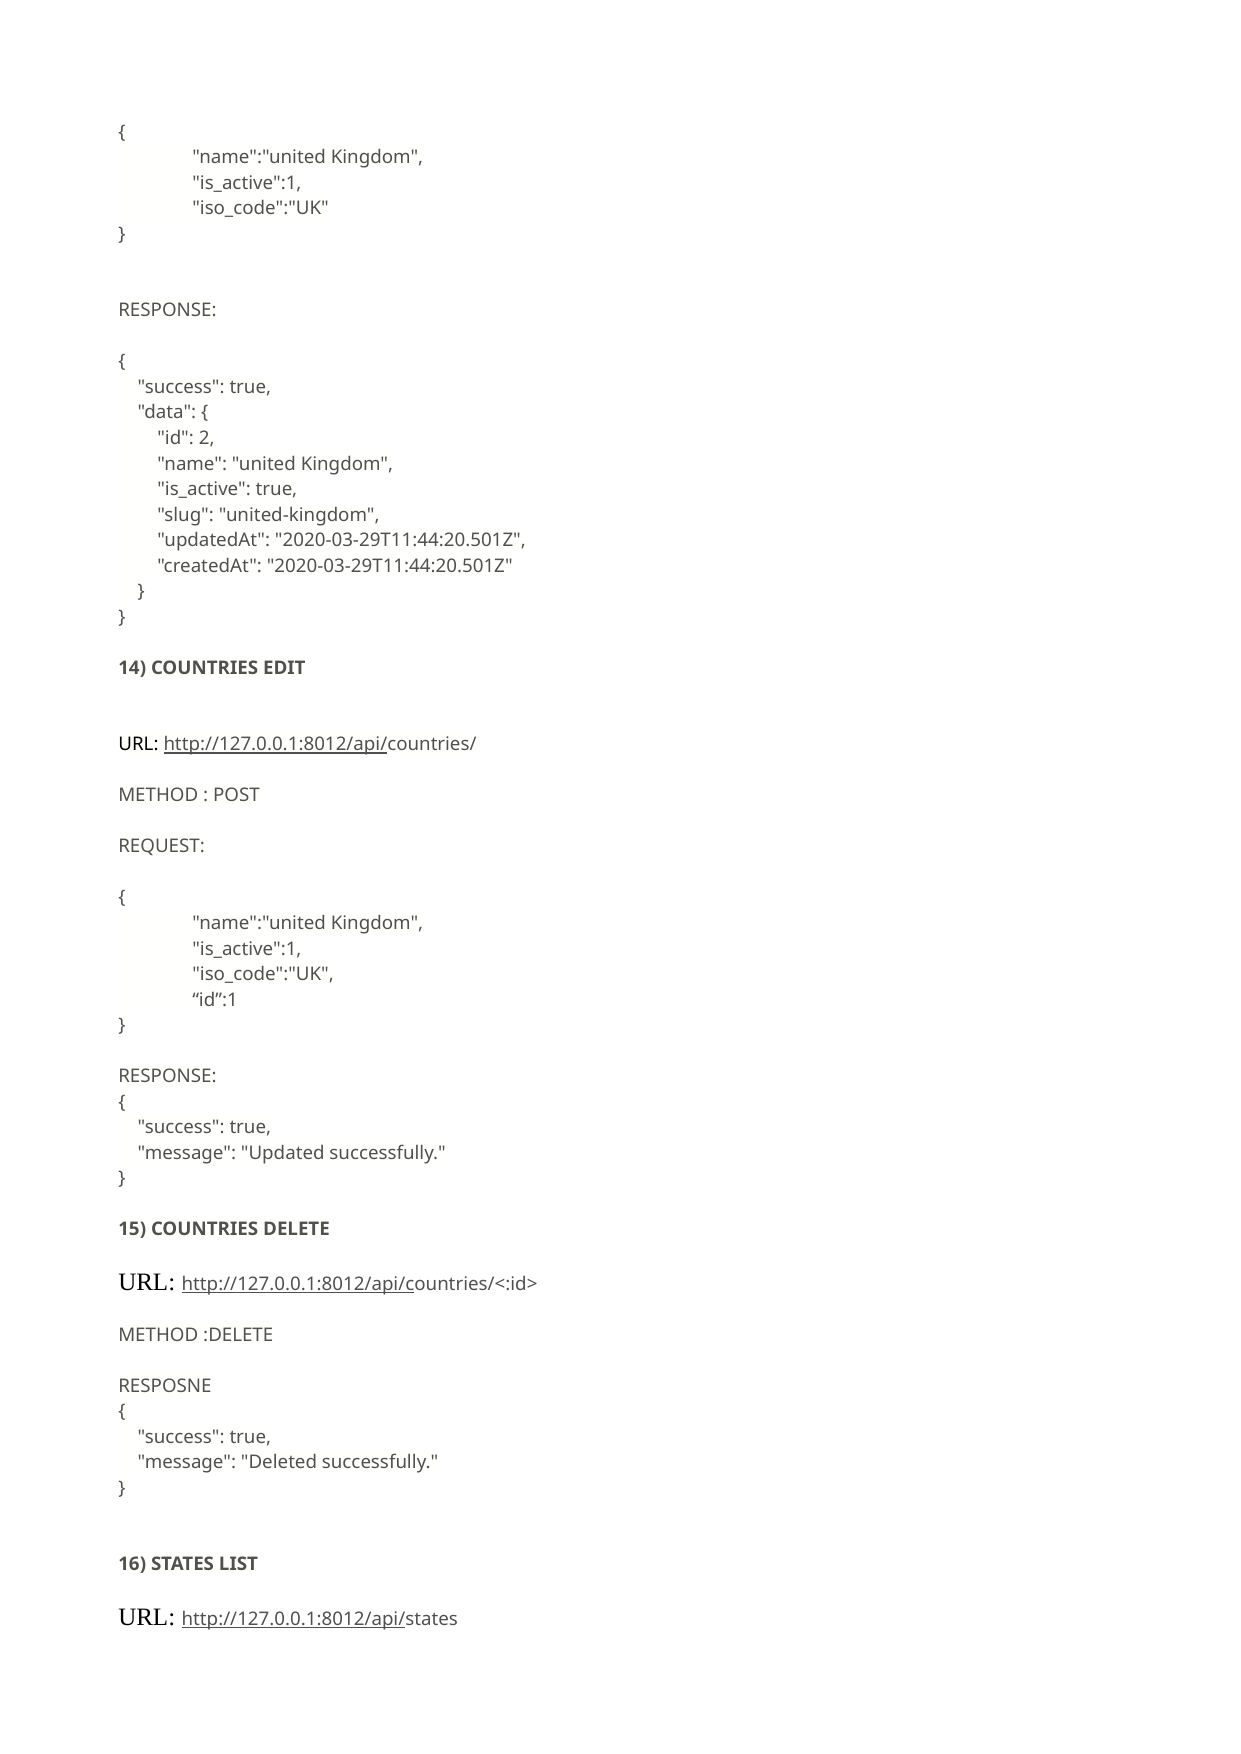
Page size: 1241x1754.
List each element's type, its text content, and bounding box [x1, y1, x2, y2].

text } [118, 1164, 1122, 1190]
text "createdAt": "2020-03-29T11:44:20.501Z" [118, 552, 1122, 577]
text RESPONSE: [118, 297, 1122, 322]
text { [118, 884, 1122, 909]
text "message": "Deleted successfully." [118, 1448, 1122, 1474]
text "id": 2, [118, 424, 1122, 450]
text RESPONSE: [118, 1062, 1122, 1088]
text "iso_code":"UK", [118, 960, 1122, 986]
text "is_active":1, [118, 935, 1122, 960]
text } [118, 1474, 1122, 1499]
text "updatedAt": "2020-03-29T11:44:20.501Z", [118, 526, 1122, 552]
text 14) COUNTRIES EDIT [118, 654, 1122, 679]
text REQUEST: [118, 833, 1122, 858]
text "name": "united Kingdom", [118, 450, 1122, 475]
text "data": { [118, 399, 1122, 424]
text { [118, 1088, 1122, 1113]
text } [118, 220, 1122, 246]
text METHOD :DELETE [118, 1321, 1122, 1346]
text METHOD : POST [118, 782, 1122, 807]
text URL: http://127.0.0.1:8012/api/countries/<:id> [118, 1267, 1122, 1295]
text URL: http://127.0.0.1:8012/api/countries/ [118, 731, 1122, 756]
text RESPOSNE { [118, 1372, 1122, 1423]
text 15) COUNTRIES DELETE [118, 1216, 1122, 1241]
text "name":"united Kingdom", [118, 144, 1122, 169]
text "message": "Updated successfully." [118, 1139, 1122, 1164]
text 16) STATES LIST [118, 1551, 1122, 1576]
text "success": true, [118, 1113, 1122, 1139]
text “id”:1 [118, 986, 1122, 1011]
text { [118, 348, 1122, 373]
text } [118, 603, 1122, 628]
text { [118, 118, 1122, 144]
text "iso_code":"UK" [118, 195, 1122, 220]
text "success": true, [118, 373, 1122, 399]
text "name":"united Kingdom", [118, 909, 1122, 935]
text "is_active":1, [118, 169, 1122, 195]
text "slug": "united-kingdom", [118, 501, 1122, 526]
text URL: http://127.0.0.1:8012/api/states [118, 1602, 1122, 1630]
text } [118, 1011, 1122, 1037]
text "is_active": true, [118, 475, 1122, 501]
text "success": true, [118, 1423, 1122, 1448]
text } [118, 577, 1122, 603]
